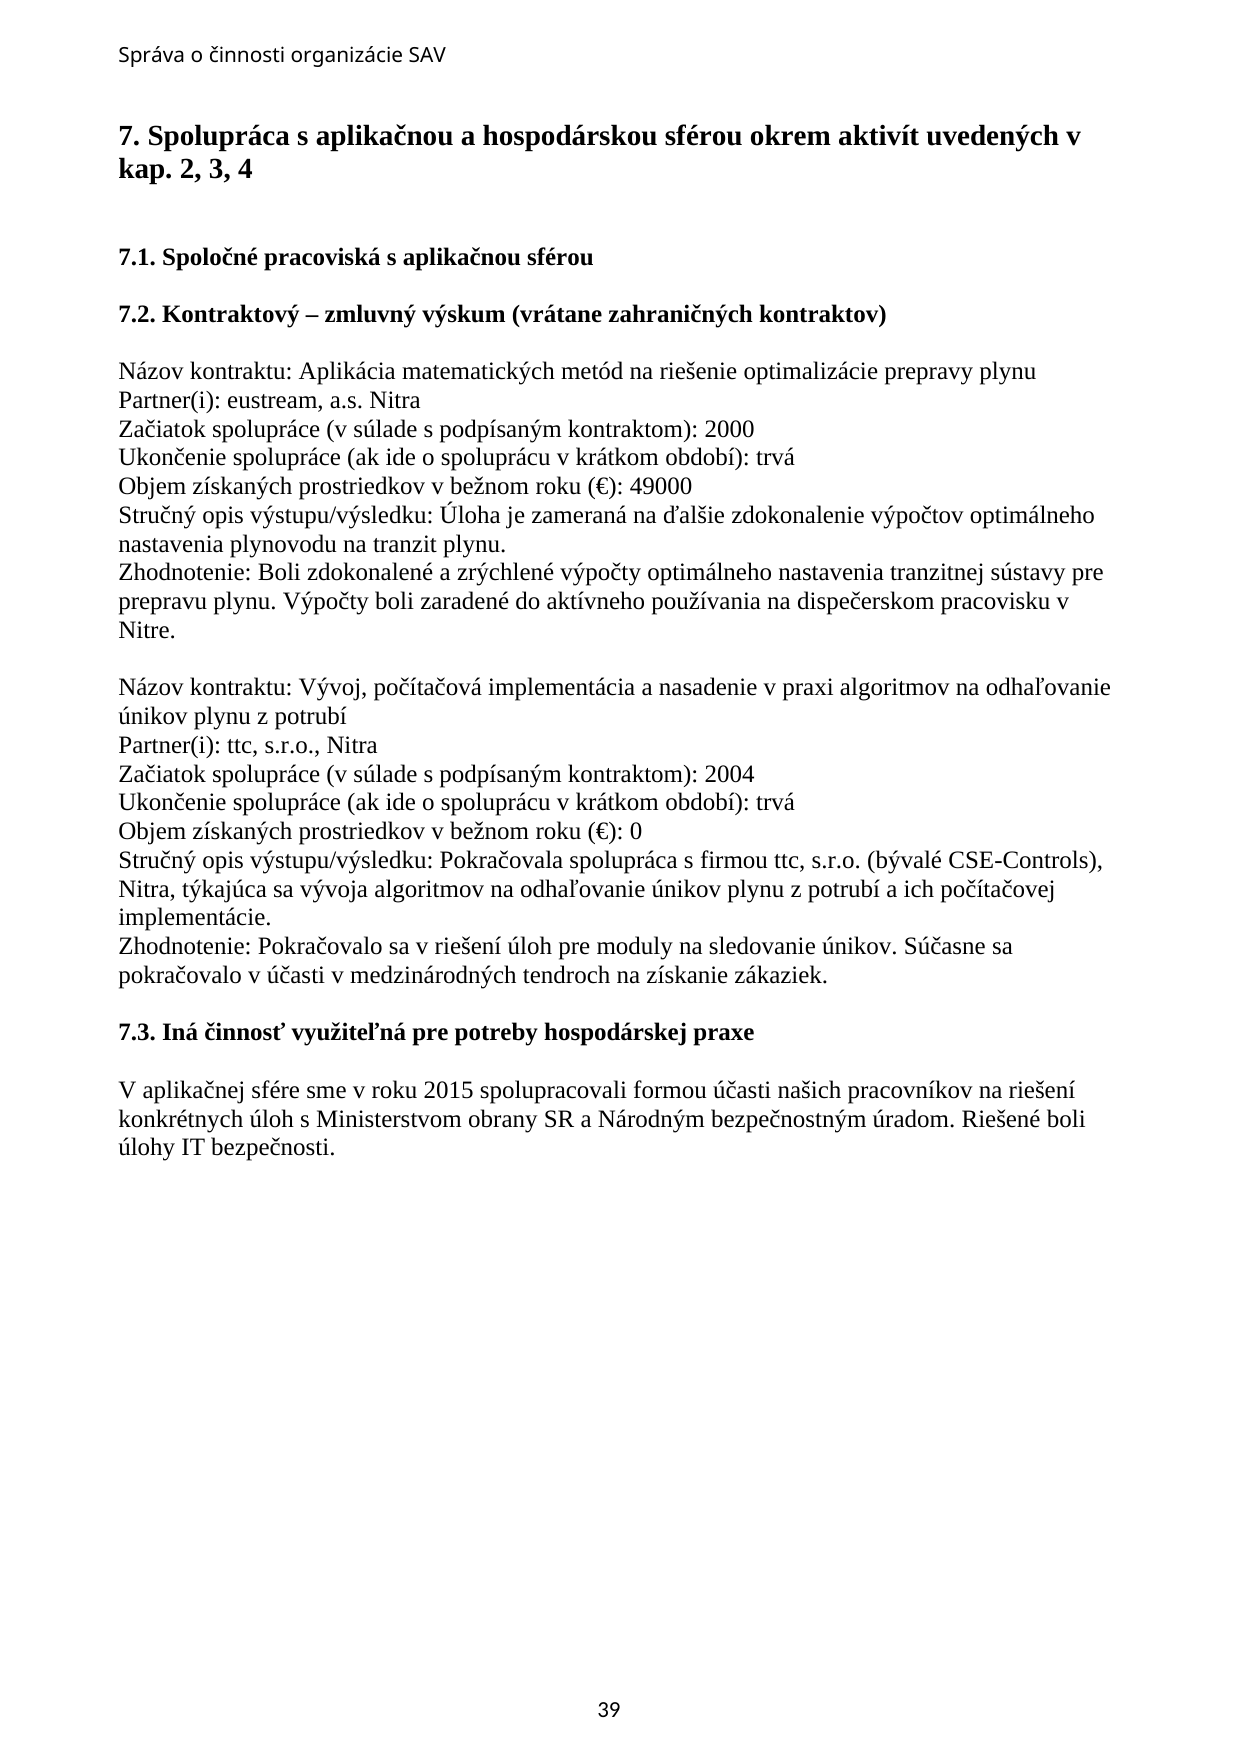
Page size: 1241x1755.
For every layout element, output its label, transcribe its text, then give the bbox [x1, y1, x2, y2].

text Stručný opis výstupu/výsledku: Pokračovala spolupráca s firmou ttc, s.r.o. (bývalé CSE-Controls), Nitra, týkajúca sa vývoja algoritmov na odhaľovanie únikov plynu z potrubí a ich počítačovej implementácie. [118, 845, 1122, 931]
text Objem získaných prostriedkov v bežnom roku (€): 0 [118, 816, 1122, 845]
text Začiatok spolupráce (v súlade s podpísaným kontraktom): 2004 [118, 759, 1122, 787]
text 7. Spolupráca s aplikačnou a hospodárskou sférou okrem aktivít uvedených v kap. 2, 3, 4 [118, 118, 1122, 242]
text Názov kontraktu: Vývoj, počítačová implementácia a nasadenie v praxi algoritmov na odhaľovanie únikov plynu z potrubí [118, 672, 1122, 730]
text Stručný opis výstupu/výsledku: Úloha je zameraná na ďalšie zdokonalenie výpočtov optimálneho nastavenia plynovodu na tranzit plynu. [118, 500, 1122, 557]
text 7.3. Iná činnosť využiteľná pre potreby hospodárskej praxe [118, 1017, 1122, 1075]
text Ukončenie spolupráce (ak ide o spoluprácu v krátkom období): trvá [118, 442, 1122, 471]
text Partner(i): eustream, a.s. Nitra [118, 385, 1122, 414]
text 7.2. Kontraktový – zmluvný výskum (vrátane zahraničných kontraktov) [118, 299, 1122, 356]
text V aplikačnej sfére sme v roku 2015 spolupracovali formou účasti našich pracovníkov na riešení konkrétnych úloh s Ministerstvom obrany SR a Národným bezpečnostným úradom. Riešené boli úlohy IT bezpečnosti. [118, 1075, 1122, 1190]
text 7.1. Spoločné pracoviská s aplikačnou sférou [118, 242, 1122, 299]
text Začiatok spolupráce (v súlade s podpísaným kontraktom): 2000 [118, 414, 1122, 442]
text Ukončenie spolupráce (ak ide o spoluprácu v krátkom období): trvá [118, 787, 1122, 816]
text Partner(i): ttc, s.r.o., Nitra [118, 730, 1122, 759]
text Zhodnotenie: Pokračovalo sa v riešení úloh pre moduly na sledovanie únikov. Súčasne sa pokračovalo v účasti v medzinárodných tendroch na získanie zákaziek. [118, 931, 1122, 1017]
text Objem získaných prostriedkov v bežnom roku (€): 49000 [118, 471, 1122, 500]
text Názov kontraktu: Aplikácia matematických metód na riešenie optimalizácie prepravy plynu [118, 356, 1122, 385]
text Zhodnotenie: Boli zdokonalené a zrýchlené výpočty optimálneho nastavenia tranzitnej sústavy pre prepravu plynu. Výpočty boli zaradené do aktívneho používania na dispečerskom pracovisku v Nitre. [118, 557, 1122, 672]
